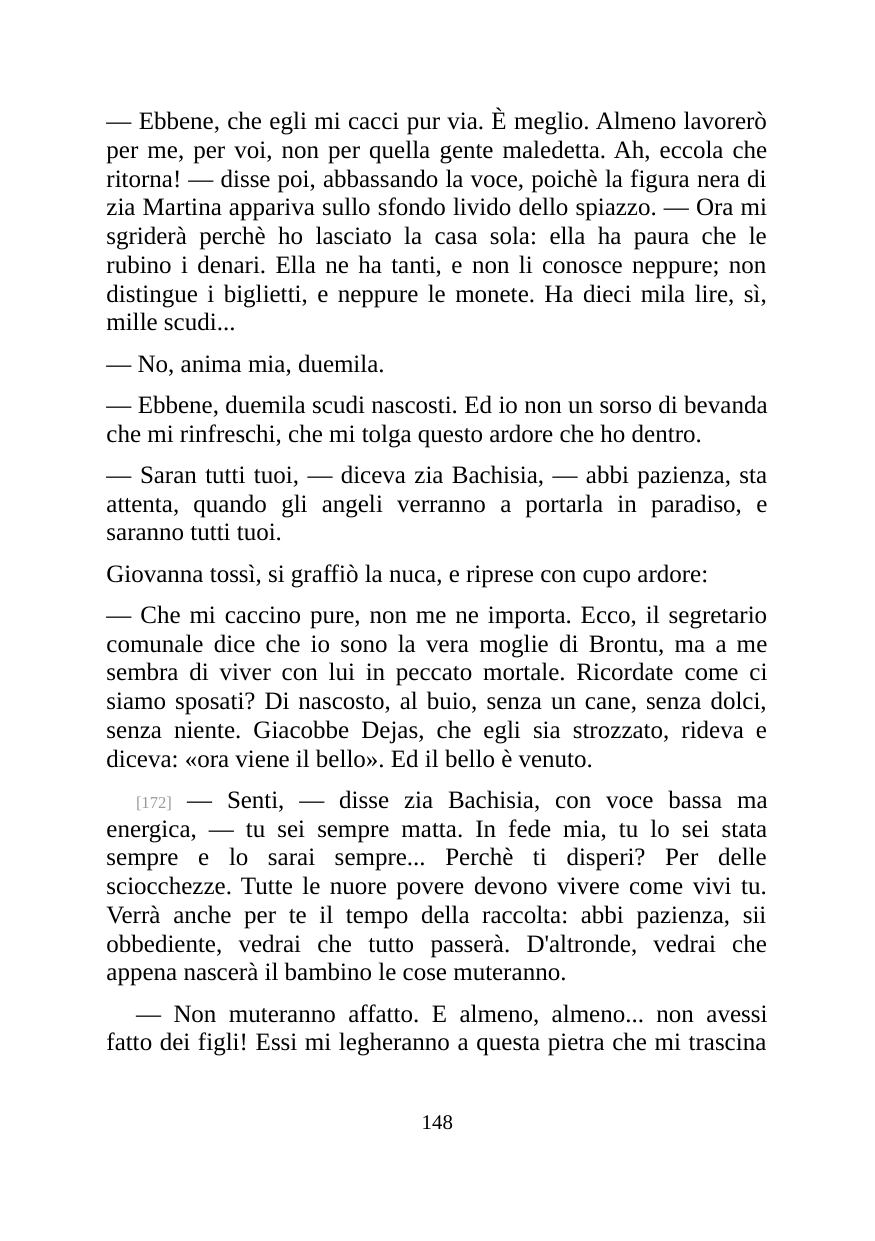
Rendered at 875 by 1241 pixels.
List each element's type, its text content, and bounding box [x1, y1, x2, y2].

text ― No, anima mia, duemila. [106, 349, 768, 377]
text [172] ― Senti, ― disse zia Bachisia, con voce bassa ma energica, ― tu sei sempre matta. In fede mia, tu lo sei stata sempre e lo sarai sempre... Perchè ti disperi? Per delle sciocchezze. Tutte le nuore povere devono vivere come vivi tu. Verrà anche per te il tempo della raccolta: abbi pazienza, sii obbediente, vedrai che tutto passerà. D'altronde, vedrai che appena nascerà il bambino le cose muteranno. [106, 785, 768, 986]
text ― Saran tutti tuoi, ― diceva zia Bachisia, ― abbi pazienza, sta attenta, quando gli angeli verranno a portarla in paradiso, e saranno tutti tuoi. [106, 460, 768, 546]
text ― Non muteranno affatto. E almeno, almeno... non avessi fatto dei figli! Essi mi legheranno a questa pietra che mi trascina [106, 999, 768, 1056]
text ― Che mi caccino pure, non me ne importa. Ecco, il segretario comunale dice che io sono la vera moglie di Brontu, ma a me sembra di viver con lui in peccato mortale. Ricordate come ci siamo sposati? Di nascosto, al buio, senza un cane, senza dolci, senza niente. Giacobbe Dejas, che egli sia strozzato, rideva e diceva: «ora viene il bello». Ed il bello è venuto. [106, 600, 768, 772]
text ― Ebbene, duemila scudi nascosti. Ed io non un sorso di bevanda che mi rinfreschi, che mi tolga questo ardore che ho dentro. [106, 390, 768, 447]
text Giovanna tossì, si graffiò la nuca, e riprese con cupo ardore: [106, 559, 768, 587]
text ― Ebbene, che egli mi cacci pur via. È meglio. Almeno lavorerò per me, per voi, non per quella gente maledetta. Ah, eccola che ritorna! ― disse poi, abbassando la voce, poichè la figura nera di zia Martina appariva sullo sfondo livido dello spiazzo. ― Ora mi sgriderà perchè ho lasciato la casa sola: ella ha paura che le rubino i denari. Ella ne ha tanti, e non li conosce neppure; non distingue i biglietti, e neppure le monete. Ha dieci mila lire, sì, mille scudi... [106, 106, 768, 336]
